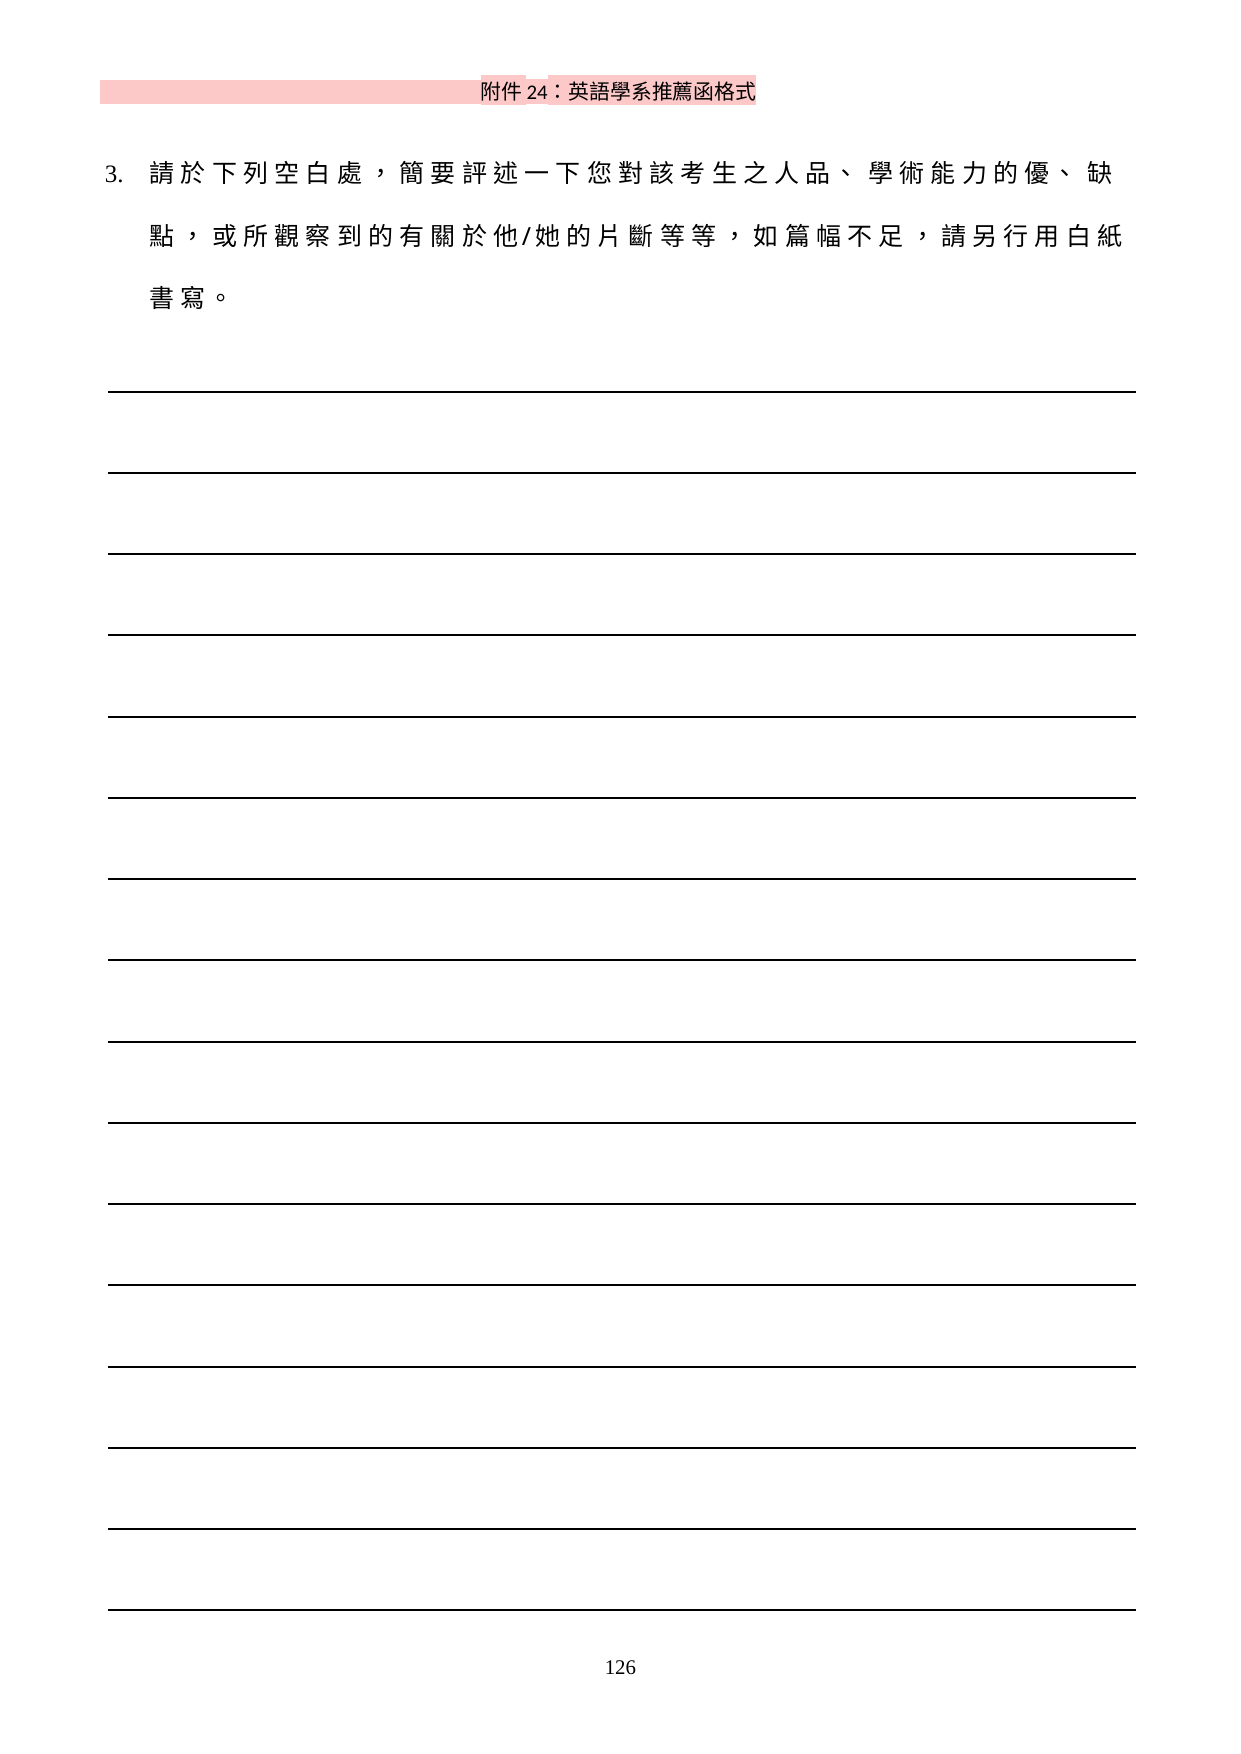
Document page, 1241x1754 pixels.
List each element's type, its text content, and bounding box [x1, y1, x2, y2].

list 請於下列空白處，簡要評述一下您對該考生之人品、學術能力的優、缺點，或所觀察到的有關於他/她的片斷等等，如篇幅不足，請另行用白紙書寫。 [104, 130, 1136, 317]
